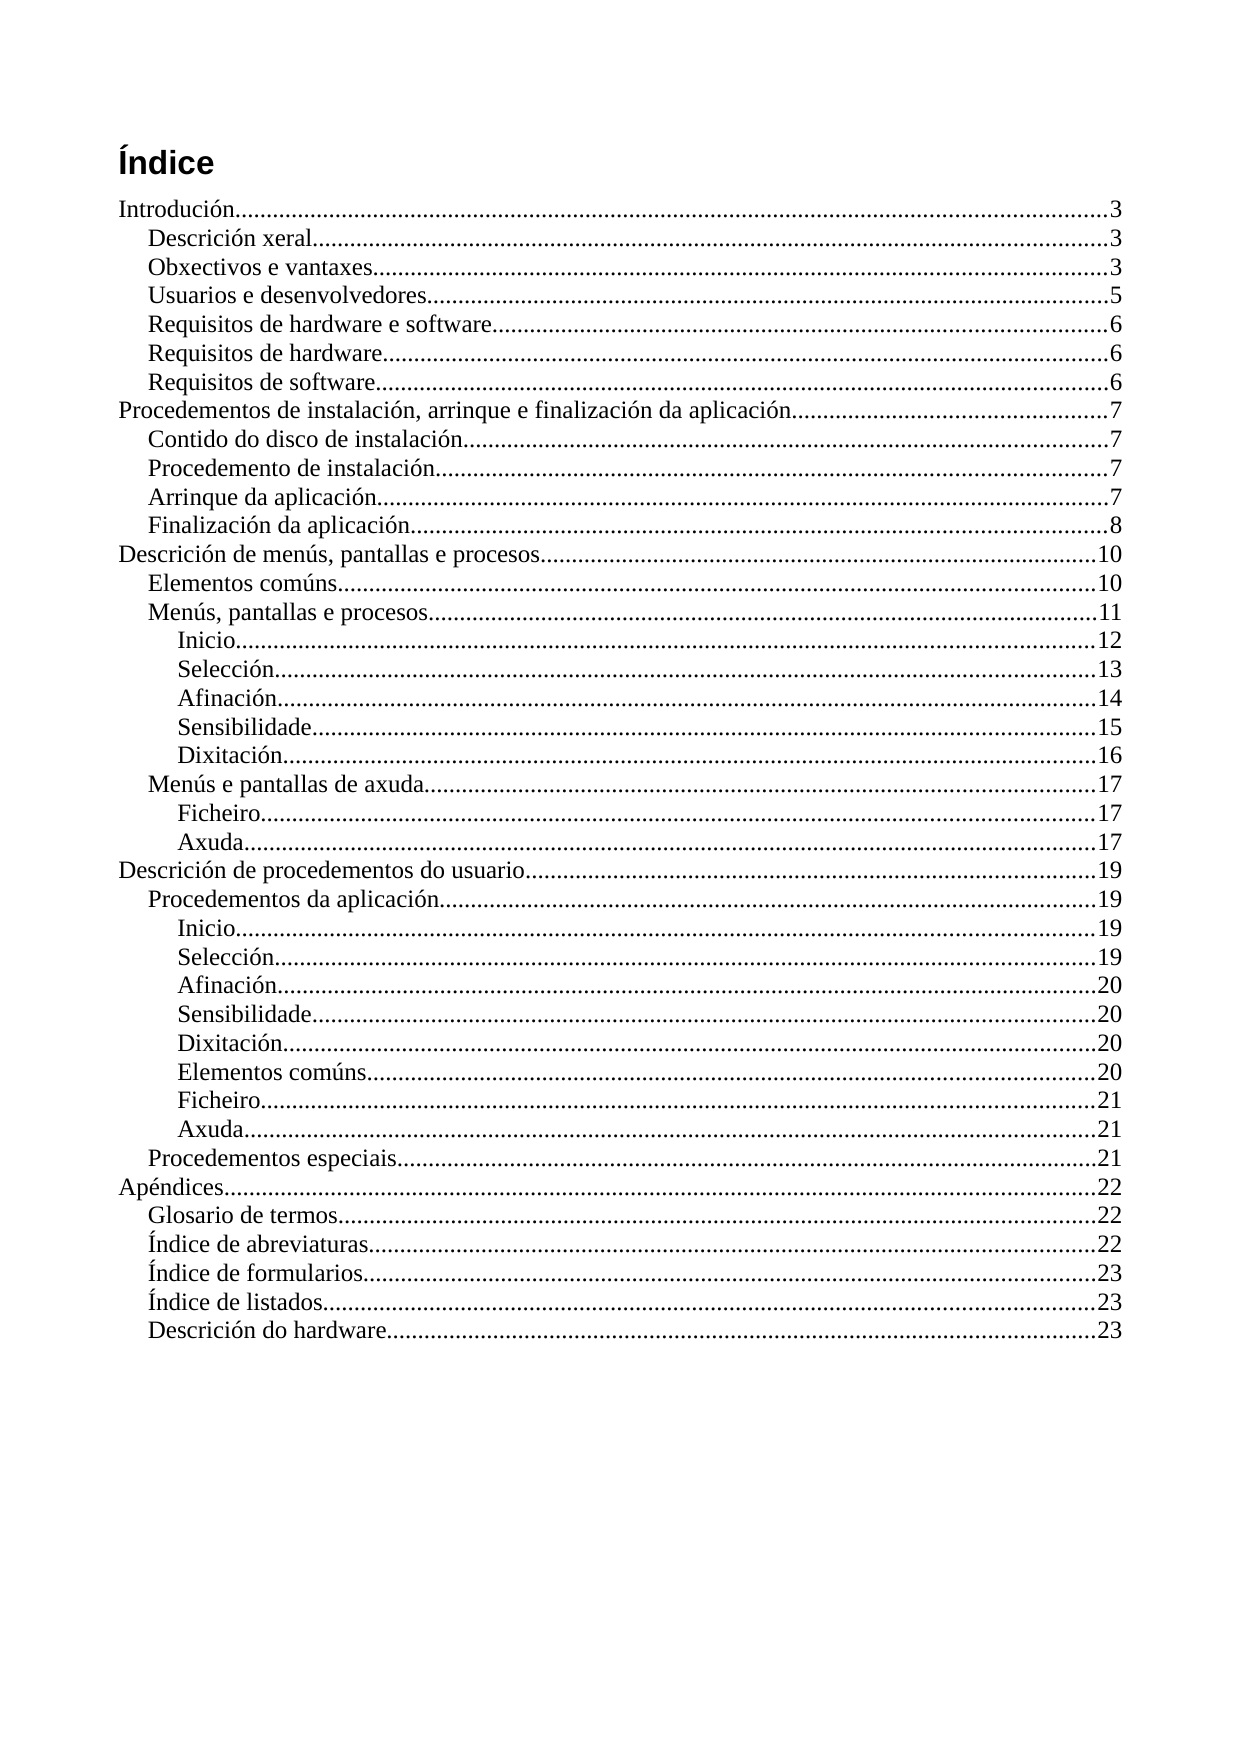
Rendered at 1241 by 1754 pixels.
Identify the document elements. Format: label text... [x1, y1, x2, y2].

text Descrición de procedementos do usuario 19 [118, 855, 1122, 884]
text Arrinque da aplicación 7 [148, 482, 1122, 510]
text Dixitación 16 [177, 740, 1122, 769]
text Procedementos de instalación, arrinque e finalización da aplicación 7 [118, 395, 1122, 424]
text Índice de abreviaturas 22 [148, 1229, 1122, 1258]
text Finalización da aplicación 8 [148, 510, 1122, 539]
text Selección 19 [177, 942, 1122, 970]
text Índice de formularios 23 [148, 1258, 1122, 1287]
text Descrición do hardware 23 [148, 1315, 1122, 1344]
subtitle Índice [118, 143, 1122, 182]
text Descrición xeral 3 [148, 223, 1122, 252]
text Afinación 20 [177, 970, 1122, 999]
text Requisitos de hardware e software 6 [148, 309, 1122, 338]
text Descrición de menús, pantallas e procesos 10 [118, 539, 1122, 568]
text Sensibilidade 20 [177, 999, 1122, 1028]
text Selección 13 [177, 654, 1122, 683]
text Menús, pantallas e procesos 11 [148, 597, 1122, 625]
text Axuda 17 [177, 827, 1122, 855]
text Requisitos de hardware 6 [148, 338, 1122, 367]
text Elementos comúns 10 [148, 568, 1122, 597]
text Dixitación 20 [177, 1028, 1122, 1057]
text Glosario de termos 22 [148, 1200, 1122, 1229]
text Sensibilidade 15 [177, 712, 1122, 740]
text Contido do disco de instalación 7 [148, 424, 1122, 453]
text Menús e pantallas de axuda 17 [148, 769, 1122, 798]
text Inicio 19 [177, 913, 1122, 942]
text Obxectivos e vantaxes 3 [148, 252, 1122, 280]
text Procedemento de instalación 7 [148, 453, 1122, 482]
text Requisitos de software 6 [148, 367, 1122, 395]
text Afinación 14 [177, 683, 1122, 712]
text Apéndices 22 [118, 1172, 1122, 1200]
text Procedementos especiais 21 [148, 1143, 1122, 1172]
text Ficheiro 17 [177, 798, 1122, 827]
text Introdución 3 [118, 194, 1122, 223]
text Inicio 12 [177, 625, 1122, 654]
text Procedementos da aplicación 19 [148, 884, 1122, 913]
text Axuda 21 [177, 1114, 1122, 1143]
text Índice de listados 23 [148, 1287, 1122, 1315]
text Elementos comúns 20 [177, 1057, 1122, 1085]
text Ficheiro 21 [177, 1085, 1122, 1114]
text Usuarios e desenvolvedores 5 [148, 280, 1122, 309]
